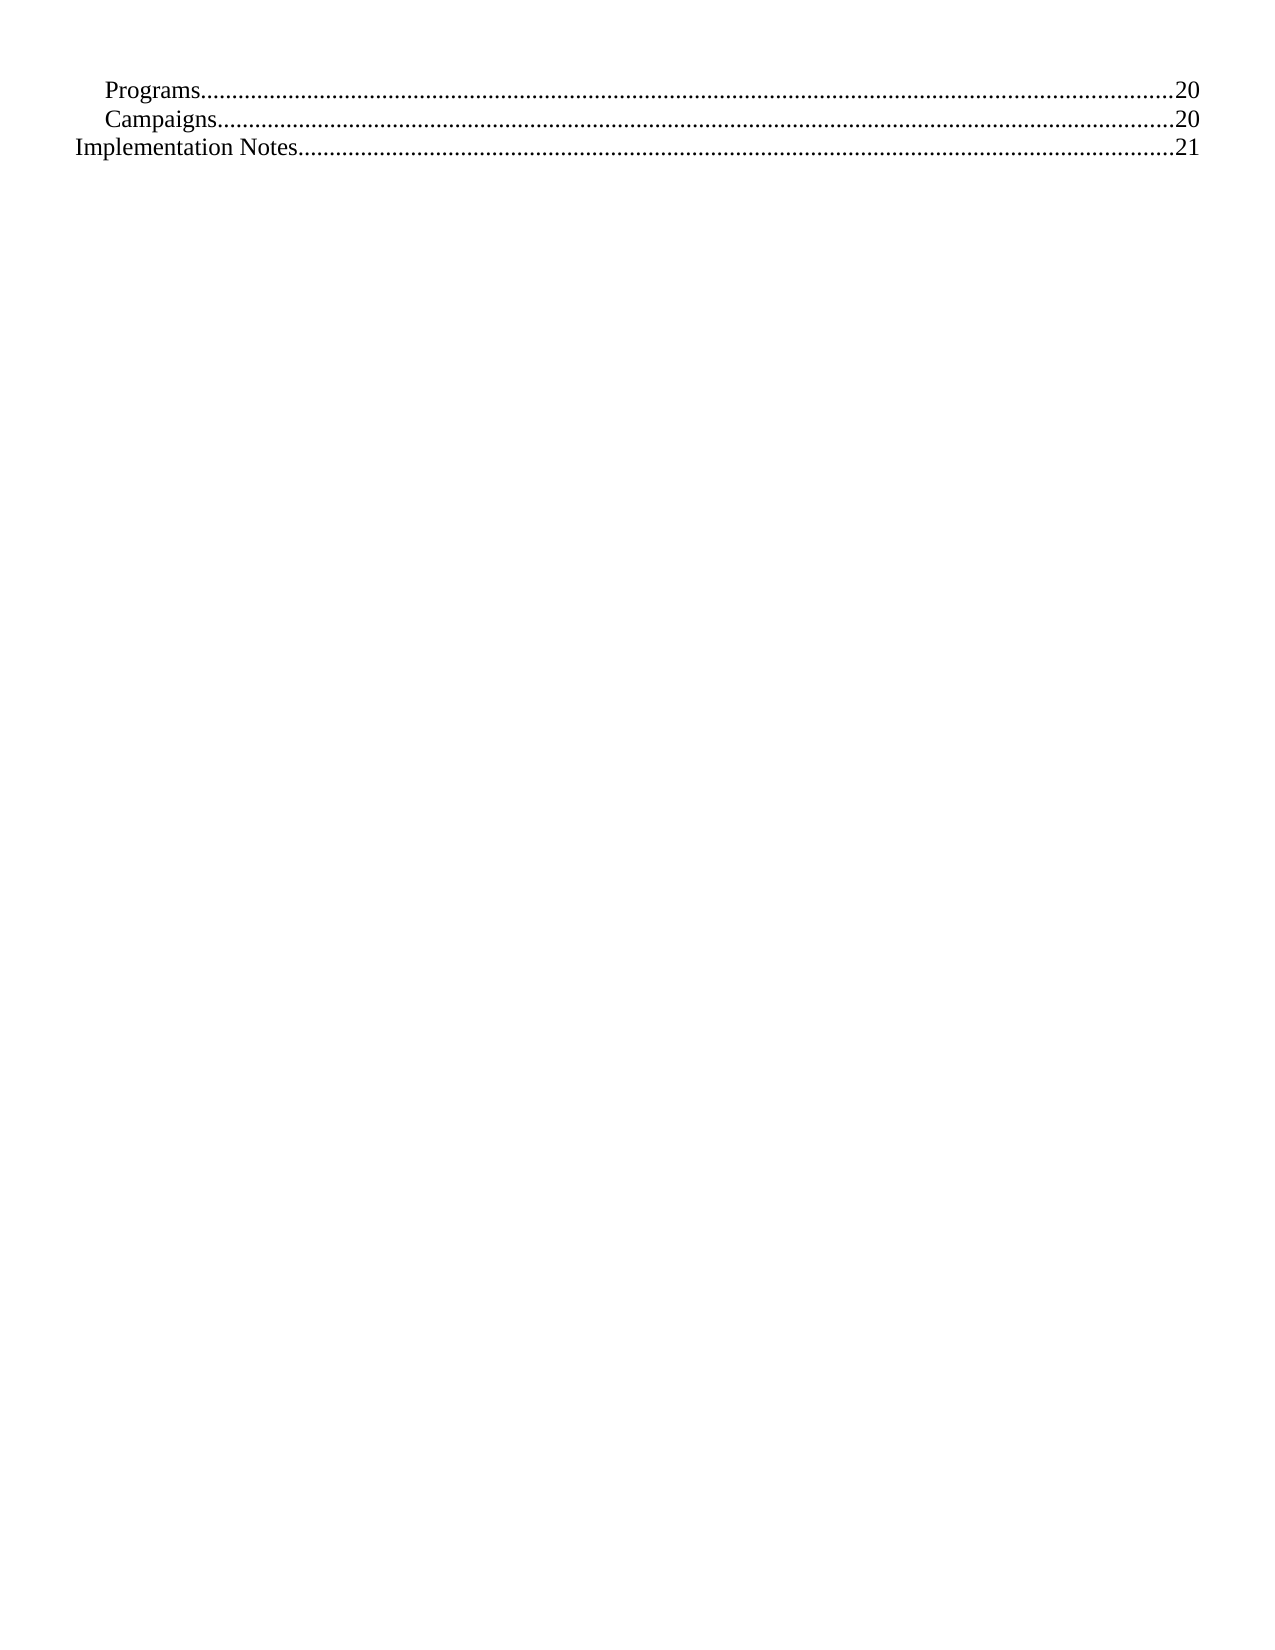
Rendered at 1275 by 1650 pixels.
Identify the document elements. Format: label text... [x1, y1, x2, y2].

text Programs 20 [104, 75, 1200, 104]
text Campaigns 20 [104, 104, 1200, 132]
text Implementation Notes 21 [75, 132, 1200, 161]
